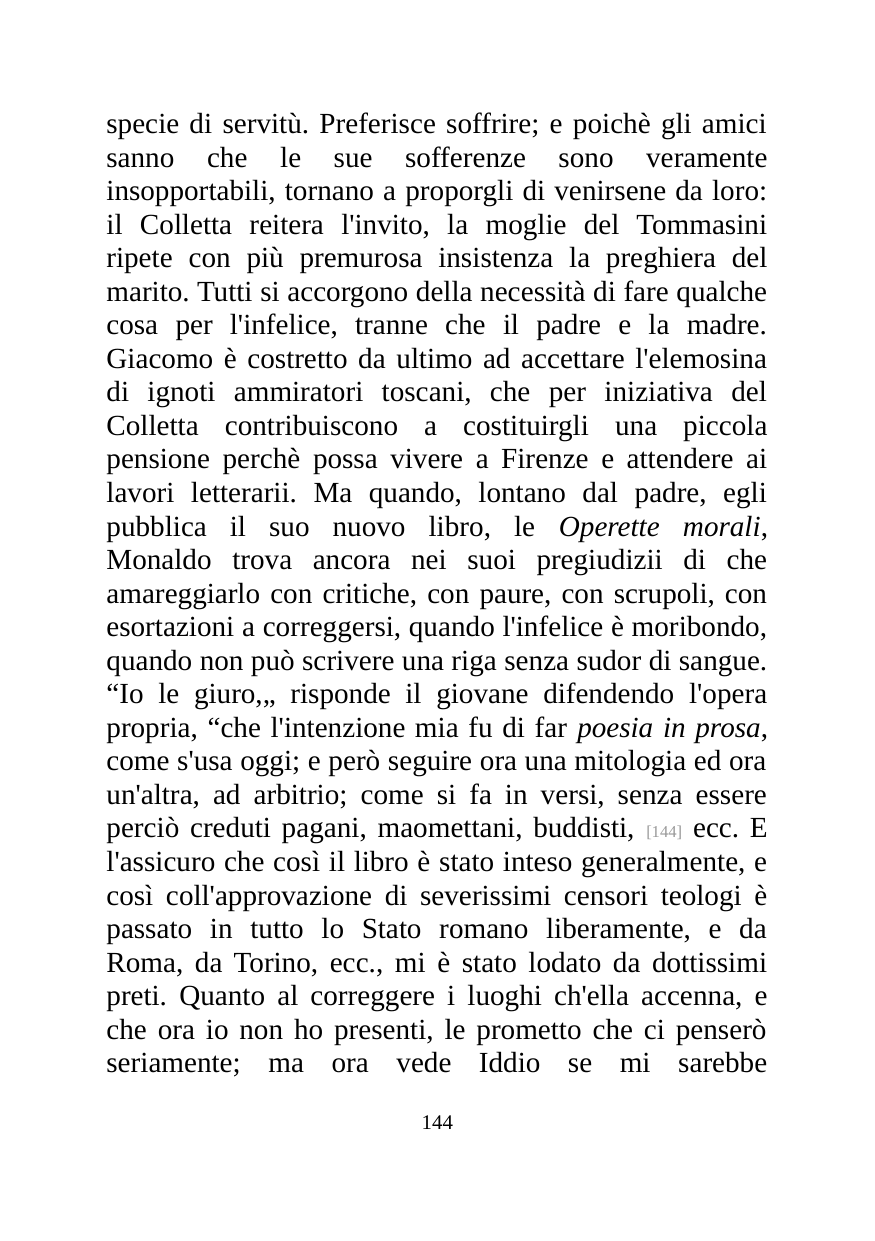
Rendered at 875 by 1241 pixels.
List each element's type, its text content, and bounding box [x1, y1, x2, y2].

text specie di servitù. Preferisce soffrire; e poichè gli amici sanno che le sue sofferenze sono veramente insopportabili, tornano a proporgli di venirsene da loro: il Colletta reitera l'invito, la moglie del Tommasini ripete con più premurosa insistenza la preghiera del marito. Tutti si accorgono della necessità di fare qualche cosa per l'infelice, tranne che il padre e la madre. Giacomo è costretto da ultimo ad accettare l'elemosina di ignoti ammiratori toscani, che per iniziativa del Colletta contribuiscono a costituirgli una piccola pensione perchè possa vivere a Firenze e attendere ai lavori letterarii. Ma quando, lontano dal padre, egli pubblica il suo nuovo libro, le Operette morali, Monaldo trova ancora nei suoi pregiudizii di che amareggiarlo con critiche, con paure, con scrupoli, con esortazioni a correggersi, quando l'infelice è moribondo, quando non può scrivere una riga senza sudor di sangue. “Io le giuro,„ risponde il giovane difendendo l'opera propria, “che l'intenzione mia fu di far poesia in prosa, come s'usa oggi; e però seguire ora una mitologia ed ora un'altra, ad arbitrio; come si fa in versi, senza essere perciò creduti pagani, maomettani, buddisti, [144] ecc. E l'assicuro che così il libro è stato inteso generalmente, e così coll'approvazione di severissimi censori teologi è passato in tutto lo Stato romano liberamente, e da Roma, da Torino, ecc., mi è stato lodato da dottissimi preti. Quanto al correggere i luoghi ch'ella accenna, e che ora io non ho presenti, le prometto che ci penserò seriamente; ma ora vede Iddio se mi sarebbe [106, 106, 768, 1079]
